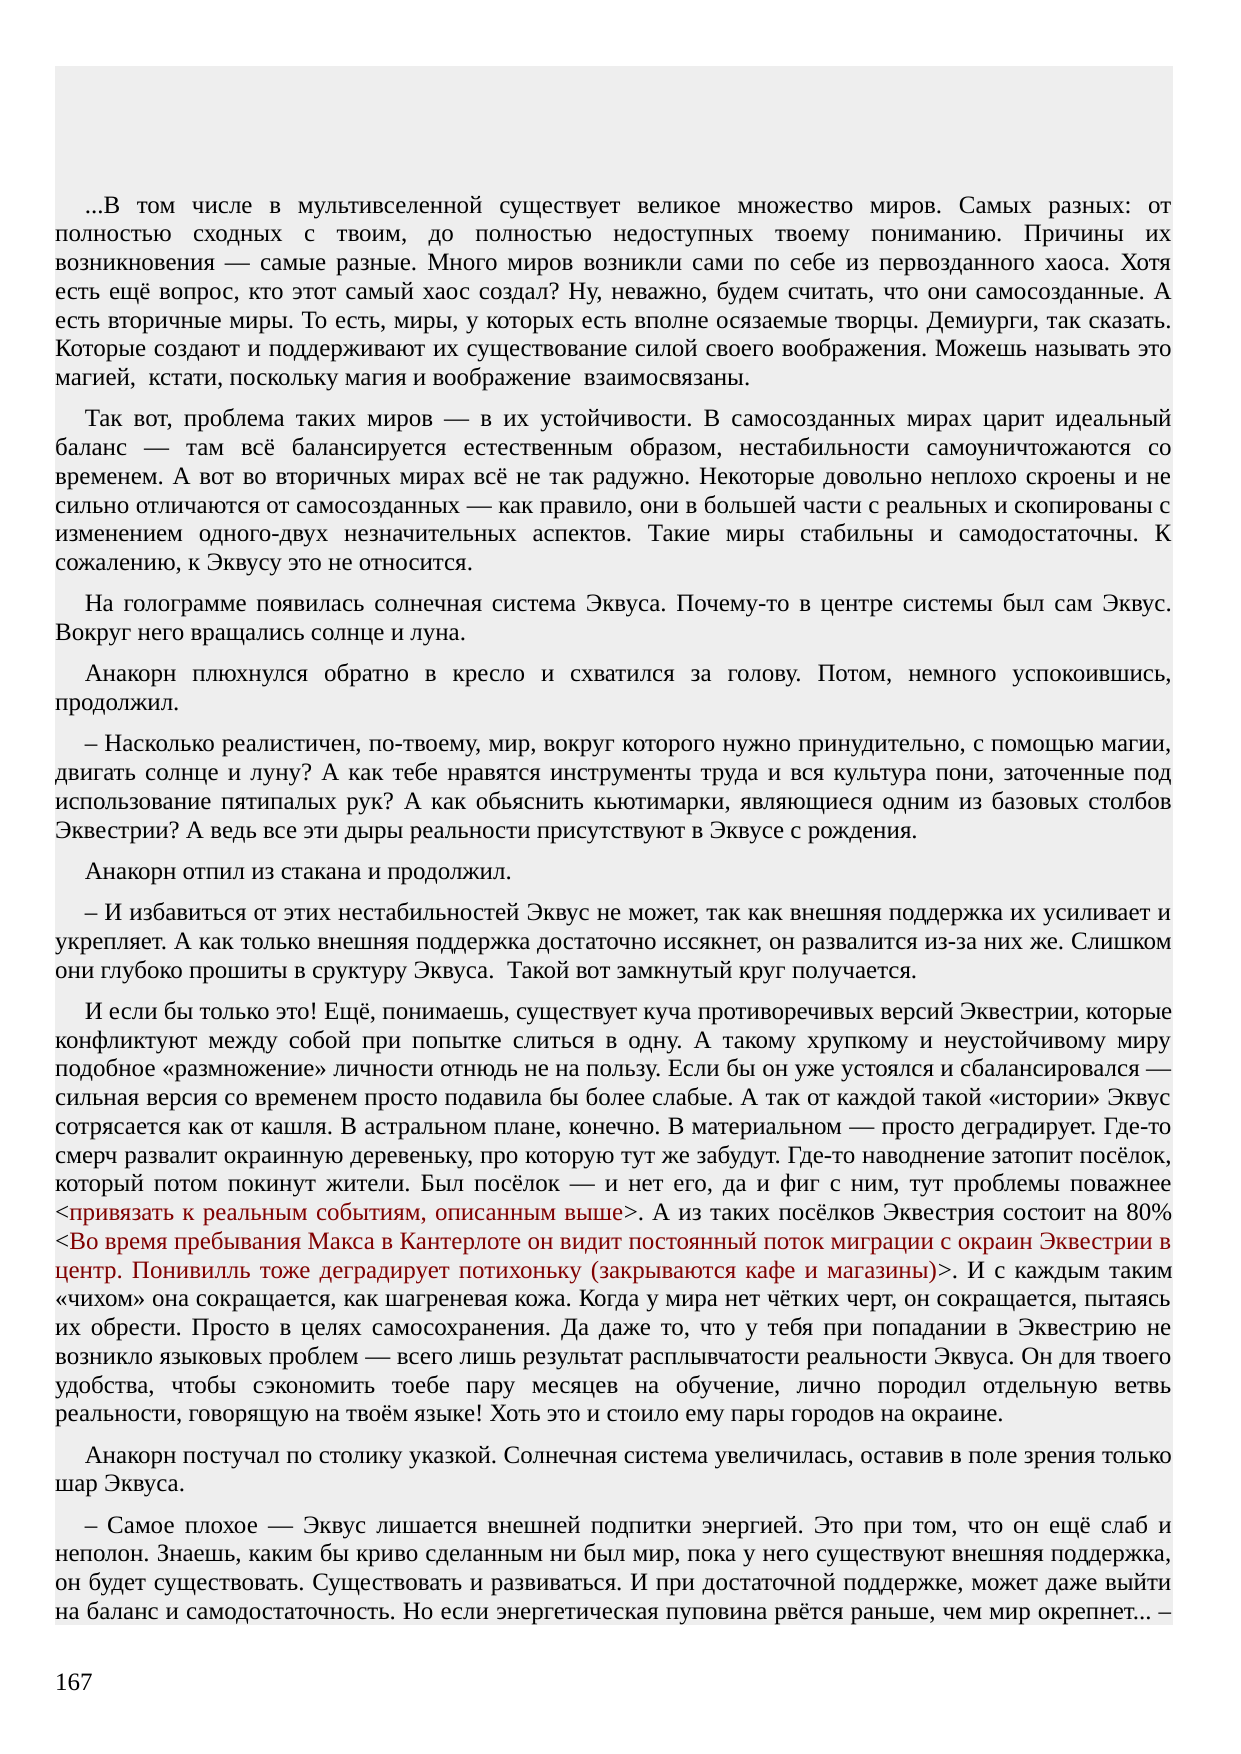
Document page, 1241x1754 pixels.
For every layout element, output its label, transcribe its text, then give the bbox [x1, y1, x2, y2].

text – И избавиться от этих нестабильностей Эквус не может, так как внешняя поддержка их усиливает и укрепляет. А как только внешняя поддержка достаточно иссякнет, он развалится из-за них же. Слишком они глубоко прошиты в сруктуру Эквуса. Такой вот замкнутый круг получается. [55, 897, 1173, 983]
text – Насколько реалистичен, по-твоему, мир, вокруг которого нужно принудительно, с помощью магии, двигать солнце и луну? А как тебе нравятся инструменты труда и вся культура пони, заточенные под использование пятипалых рук? А как обьяснить кьютимарки, являющиеся одним из базовых столбов Эквестрии? А ведь все эти дыры реальности присутствуют в Эквусе с рождения. [55, 728, 1173, 843]
text Анакорн отпил из стакана и продолжил. [55, 856, 1173, 885]
text – Самое плохое — Эквус лишается внешней подпитки энергией. Это при том, что он ещё слаб и неполон. Знаешь, каким бы криво сделанным ни был мир, пока у него существуют внешняя поддержка, он будет существовать. Существовать и развиваться. И при достаточной поддержке, может даже выйти на баланс и самодостаточность. Но если энергетическая пуповина рвётся раньше, чем мир окрепнет... – [55, 1510, 1173, 1625]
text Анакорн постучал по столику указкой. Солнечная система увеличилась, оставив в поле зрения только шар Эквуса. [55, 1440, 1173, 1497]
text Так вот, проблема таких миров — в их устойчивости. В самосозданных мирах царит идеальный баланс — там всё балансируется естественным образом, нестабильности самоуничтожаются со временем. А вот во вторичных мирах всё не так радужно. Некоторые довольно неплохо скроены и не сильно отличаются от самосозданных — как правило, они в большей части с реальных и скопированы с изменением одного-двух незначительных аспектов. Такие миры стабильны и самодостаточны. К сожалению, к Эквусу это не относится. [55, 403, 1173, 576]
text Анакорн плюхнулся обратно в кресло и схватился за голову. Потом, немного успокоившись, продолжил. [55, 658, 1173, 716]
text И если бы только это! Ещё, понимаешь, существует куча противоречивых версий Эквестрии, которые конфликтуют между собой при попытке слиться в одну. А такому хрупкому и неустойчивому миру подобное «размножение» личности отнюдь не на пользу. Если бы он уже устоялся и сбалансировался — сильная версия со временем просто подавила бы более слабые. А так от каждой такой «истории» Эквус сотрясается как от кашля. В астральном плане, конечно. В материальном — просто деградирует. Где-то смерч развалит окраинную деревеньку, про которую тут же забудут. Где-то наводнение затопит посёлок, который потом покинут жители. Был посёлок — и нет его, да и фиг с ним, тут проблемы поважнее <привязать к реальным событиям, описанным выше>. А из таких посёлков Эквестрия состоит на 80% <Во время пребывания Макса в Кантерлоте он видит постоянный поток миграции с окраин Эквестрии в центр. Понивилль тоже деградирует потихоньку (закрываются кафе и магазины)>. И с каждым таким «чихом» она сокращается, как шагреневая кожа. Когда у мира нет чётких черт, он сокращается, пытаясь их обрести. Просто в целях самосохранения. Да даже то, что у тебя при попадании в Эквестрию не возникло языковых проблем — всего лишь результат расплывчатости реальности Эквуса. Он для твоего удобства, чтобы сэкономить тоебе пару месяцев на обучение, лично породил отдельную ветвь реальности, говорящую на твоём языке! Хоть это и стоило ему пары городов на окраине. [55, 996, 1173, 1427]
text На голограмме появилась солнечная система Эквуса. Почему-то в центре системы был сам Эквус. Вокруг него вращались солнце и луна. [55, 588, 1173, 646]
text ...В том числе в мультивселенной существует великое множество миров. Самых разных: от полностью сходных с твоим, до полностью недоступных твоему пониманию. Причины их возникновения — самые разные. Много миров возникли сами по себе из первозданного хаоса. Хотя есть ещё вопрос, кто этот самый хаос создал? Ну, неважно, будем считать, что они самосозданные. А есть вторичные миры. То есть, миры, у которых есть вполне осязаемые творцы. Демиурги, так сказать. Которые создают и поддерживают их существование силой своего воображения. Можешь называть это магией, кстати, поскольку магия и воображение взаимосвязаны. [55, 190, 1173, 391]
